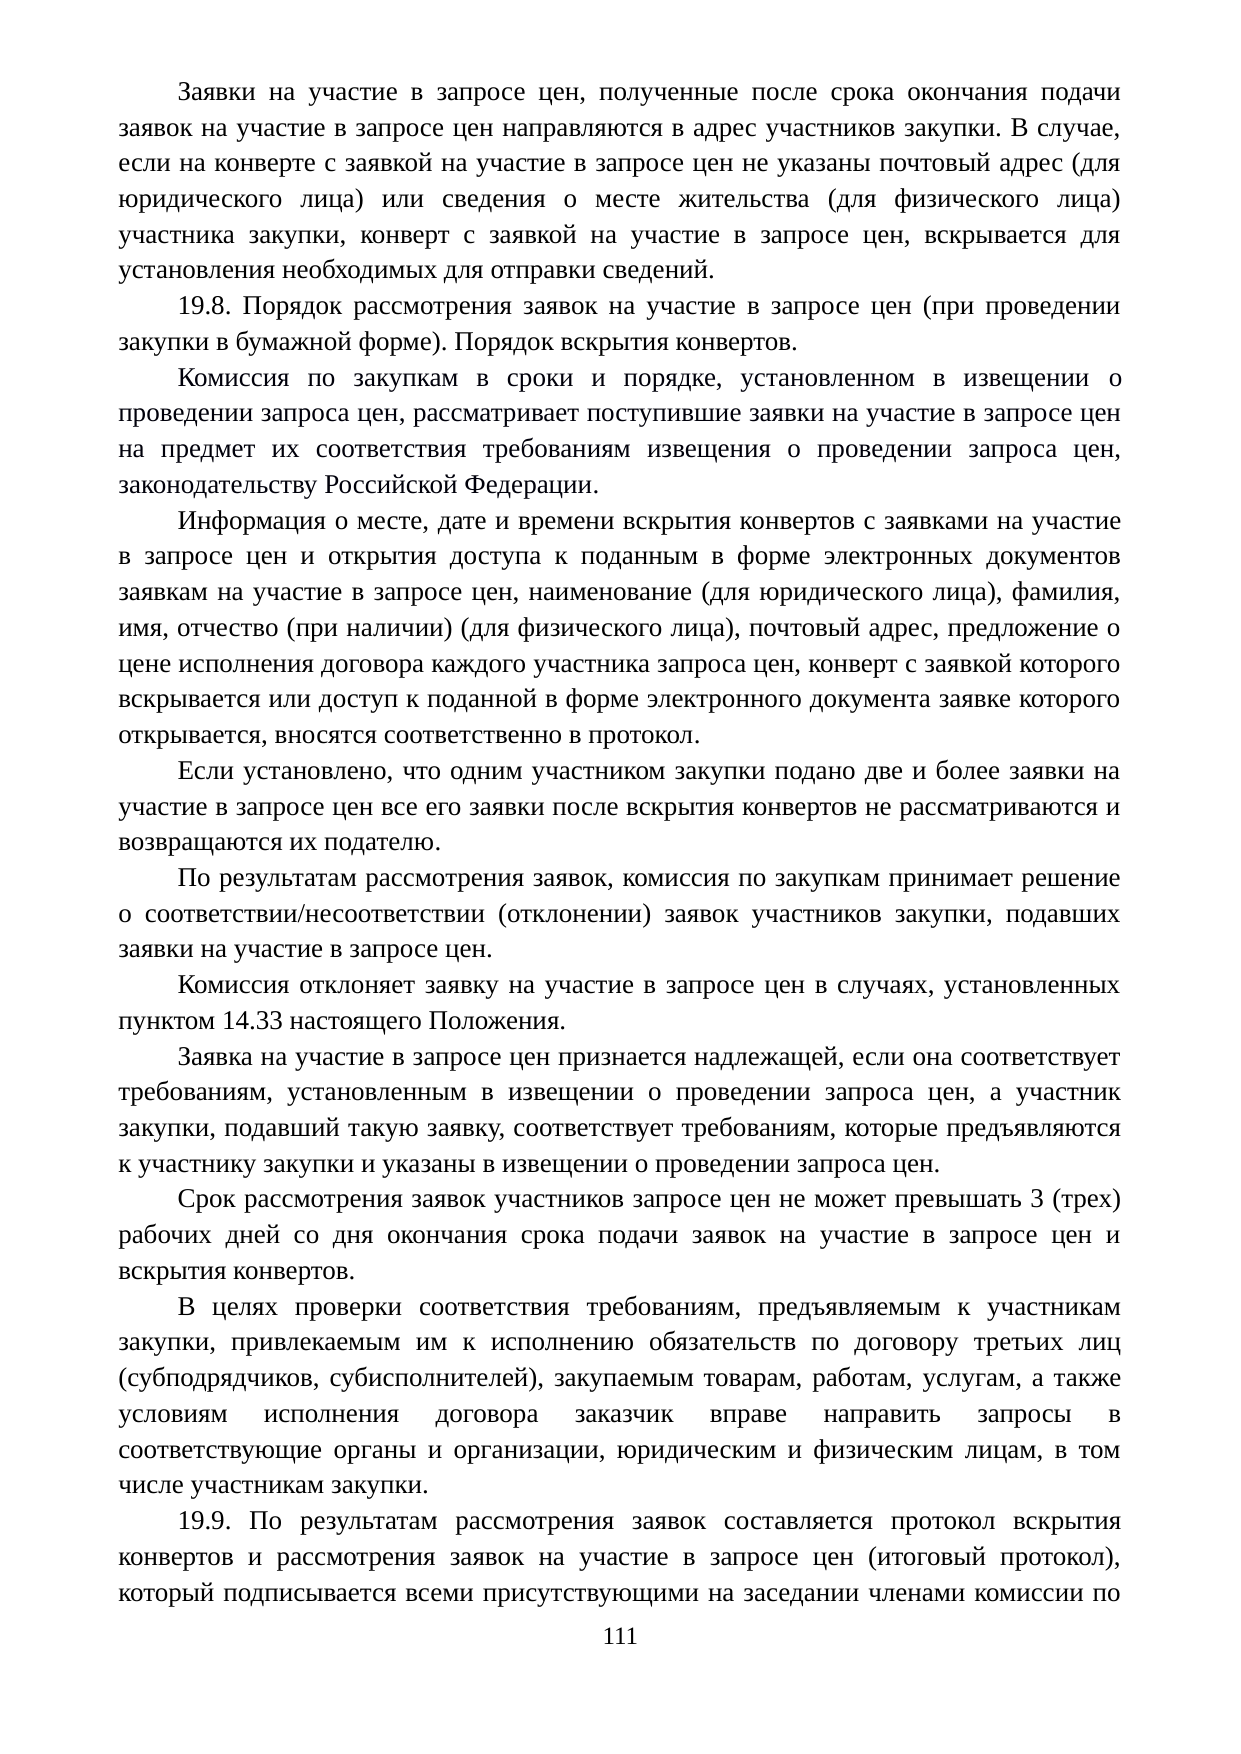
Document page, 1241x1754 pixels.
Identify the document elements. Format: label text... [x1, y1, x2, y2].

text 19.9. По результатам рассмотрения заявок составляется протокол вскрытия конвертов и рассмотрения заявок на участие в запросе цен (итоговый протокол), который подписывается всеми присутствующими на заседании членами комиссии по [118, 1504, 1122, 1607]
text В целях проверки соответствия требованиям, предъявляемым к участникам закупки, привлекаемым им к исполнению обязательств по договору третьих лиц (субподрядчиков, субисполнителей), закупаемым товарам, работам, услугам, а также условиям исполнения договора заказчик вправе направить запросы в соответствующие органы и организации, юридическим и физическим лицам, в том числе участникам закупки. [118, 1290, 1122, 1499]
text Комиссия отклоняет заявку на участие в запросе цен в случаях, установленных пунктом 14.33 настоящего Положения. [118, 968, 1122, 1035]
text Срок рассмотрения заявок участников запросе цен не может превышать 3 (трех) рабочих дней со дня окончания срока подачи заявок на участие в запросе цен и вскрытия конвертов. [118, 1183, 1122, 1285]
text Заявка на участие в запросе цен признается надлежащей, если она соответствует требованиям, установленным в извещении о проведении запроса цен, а участник закупки, подавший такую заявку, соответствует требованиям, которые предъявляются к участнику закупки и указаны в извещении о проведении запроса цен. [118, 1040, 1122, 1178]
text 19.8. Порядок рассмотрения заявок на участие в запросе цен (при проведении закупки в бумажной форме). Порядок вскрытия конвертов. [118, 289, 1122, 356]
text Комиссия по закупкам в сроки и порядке, установленном в извещении о проведении запроса цен, рассматривает поступившие заявки на участие в запросе цен на предмет их соответствия требованиям извещения о проведении запроса цен, законодательству Российской Федерации. [118, 361, 1122, 499]
text Если установлено, что одним участником закупки подано две и более заявки на участие в запросе цен все его заявки после вскрытия конвертов не рассматриваются и возвращаются их подателю. [118, 754, 1122, 856]
text Информация о месте, дате и времени вскрытия конвертов с заявками на участие в запросе цен и открытия доступа к поданным в форме электронных документов заявкам на участие в запросе цен, наименование (для юридического лица), фамилия, имя, отчество (при наличии) (для физического лица), почтовый адрес, предложение о цене исполнения договора каждого участника запроса цен, конверт с заявкой которого вскрывается или доступ к поданной в форме электронного документа заявке которого открывается, вносятся соответственно в протокол. [118, 504, 1122, 749]
text По результатам рассмотрения заявок, комиссия по закупкам принимает решение о соответствии/несоответствии (отклонении) заявок участников закупки, подавших заявки на участие в запросе цен. [118, 861, 1122, 964]
text Заявки на участие в запросе цен, полученные после срока окончания подачи заявок на участие в запросе цен направляются в адрес участников закупки. В случае, если на конверте с заявкой на участие в запросе цен не указаны почтовый адрес (для юридического лица) или сведения о месте жительства (для физического лица) участника закупки, конверт с заявкой на участие в запросе цен, вскрывается для установления необходимых для отправки сведений. [118, 75, 1122, 285]
